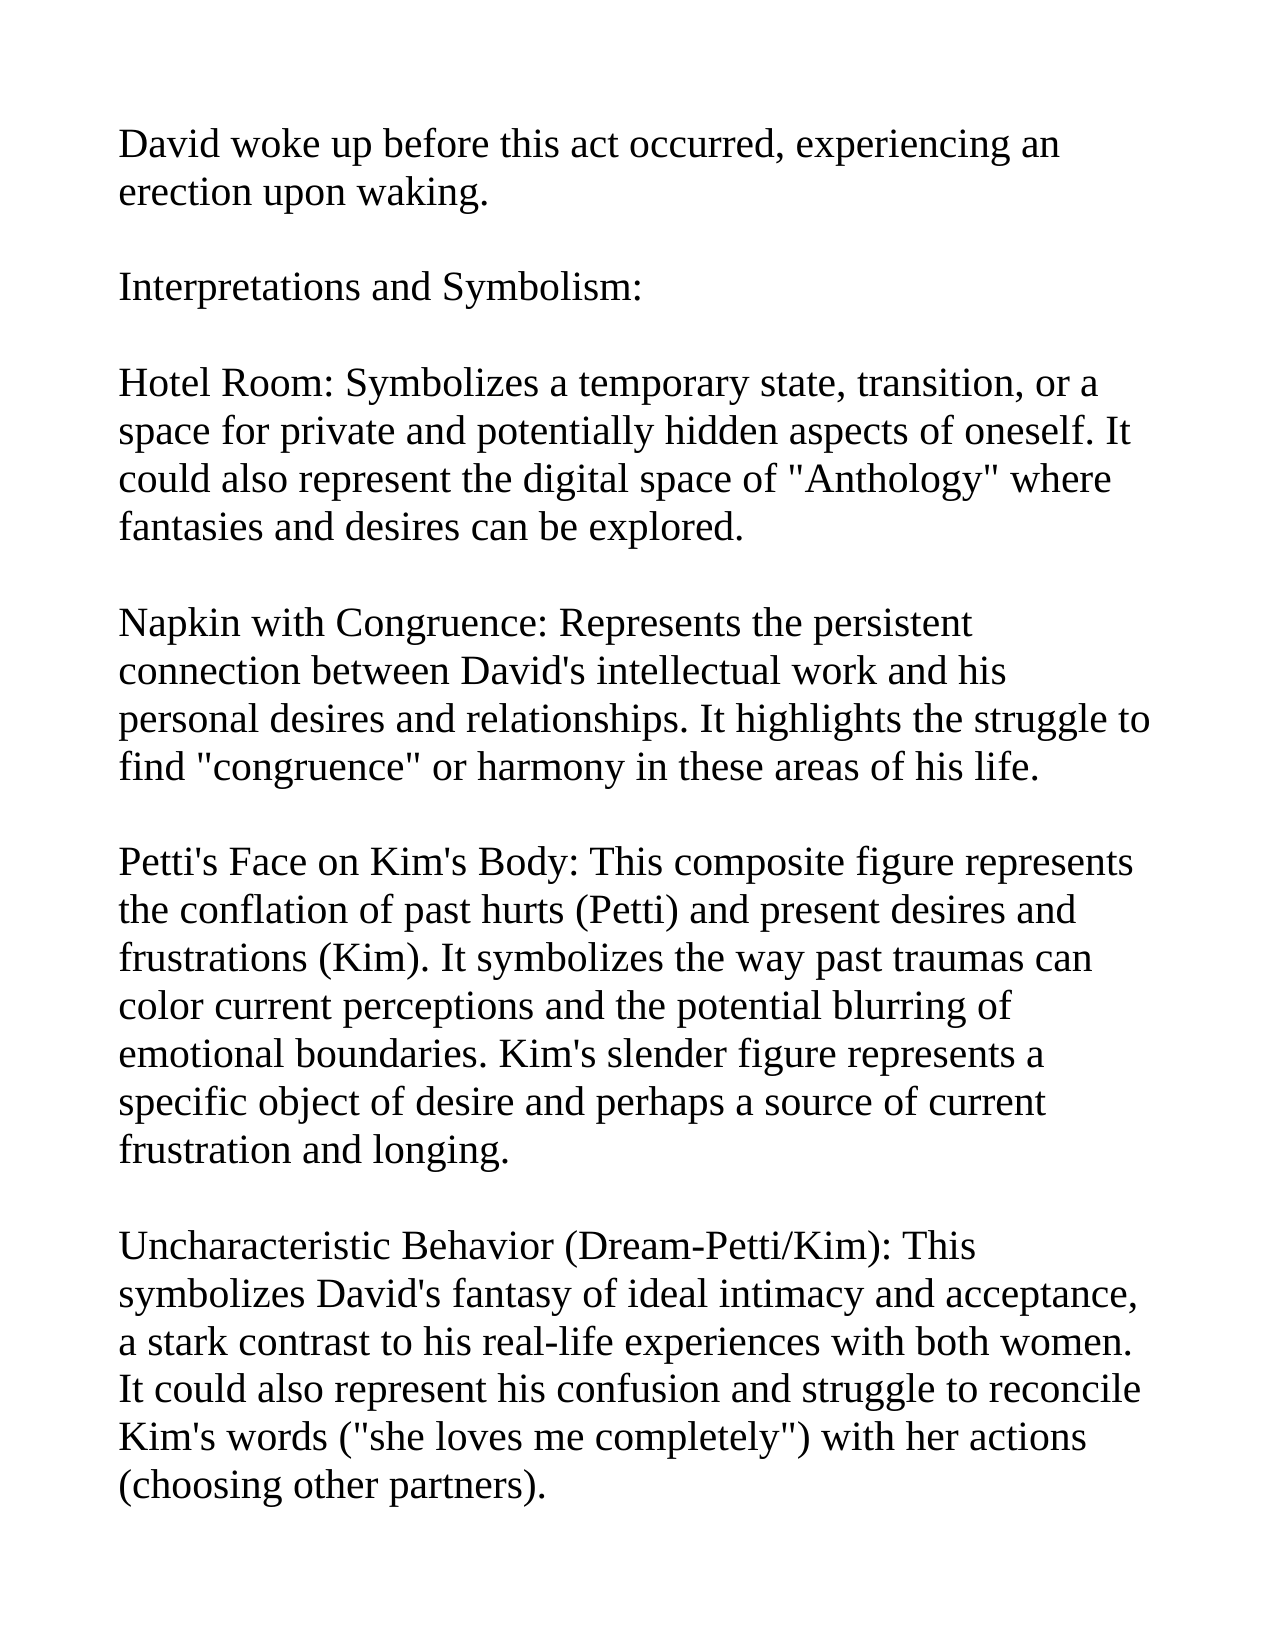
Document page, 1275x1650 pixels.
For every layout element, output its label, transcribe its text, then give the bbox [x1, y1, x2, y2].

text Uncharacteristic Behavior (Dream-Petti/Kim): This symbolizes David's fantasy of ideal intimacy and acceptance, a stark contrast to his real-life experiences with both women. It could also represent his confusion and struggle to reconcile Kim's words ("she loves me completely") with her actions (choosing other partners). [118, 1220, 1157, 1508]
text Interpretations and Symbolism: [118, 262, 1157, 310]
text Napkin with Congruence: Represents the persistent connection between David's intellectual work and his personal desires and relationships. It highlights the struggle to find "congruence" or harmony in these areas of his life. [118, 597, 1157, 789]
text Hotel Room: Symbolizes a temporary state, transition, or a space for private and potentially hidden aspects of oneself. It could also represent the digital space of "Anthology" where fantasies and desires can be explored. [118, 358, 1157, 549]
text Petti's Face on Kim's Body: This composite figure represents the conflation of past hurts (Petti) and present desires and frustrations (Kim). It symbolizes the way past traumas can color current perceptions and the potential blurring of emotional boundaries. Kim's slender figure represents a specific object of desire and perhaps a source of current frustration and longing. [118, 837, 1157, 1172]
text David woke up before this act occurred, experiencing an erection upon waking. [118, 118, 1157, 214]
